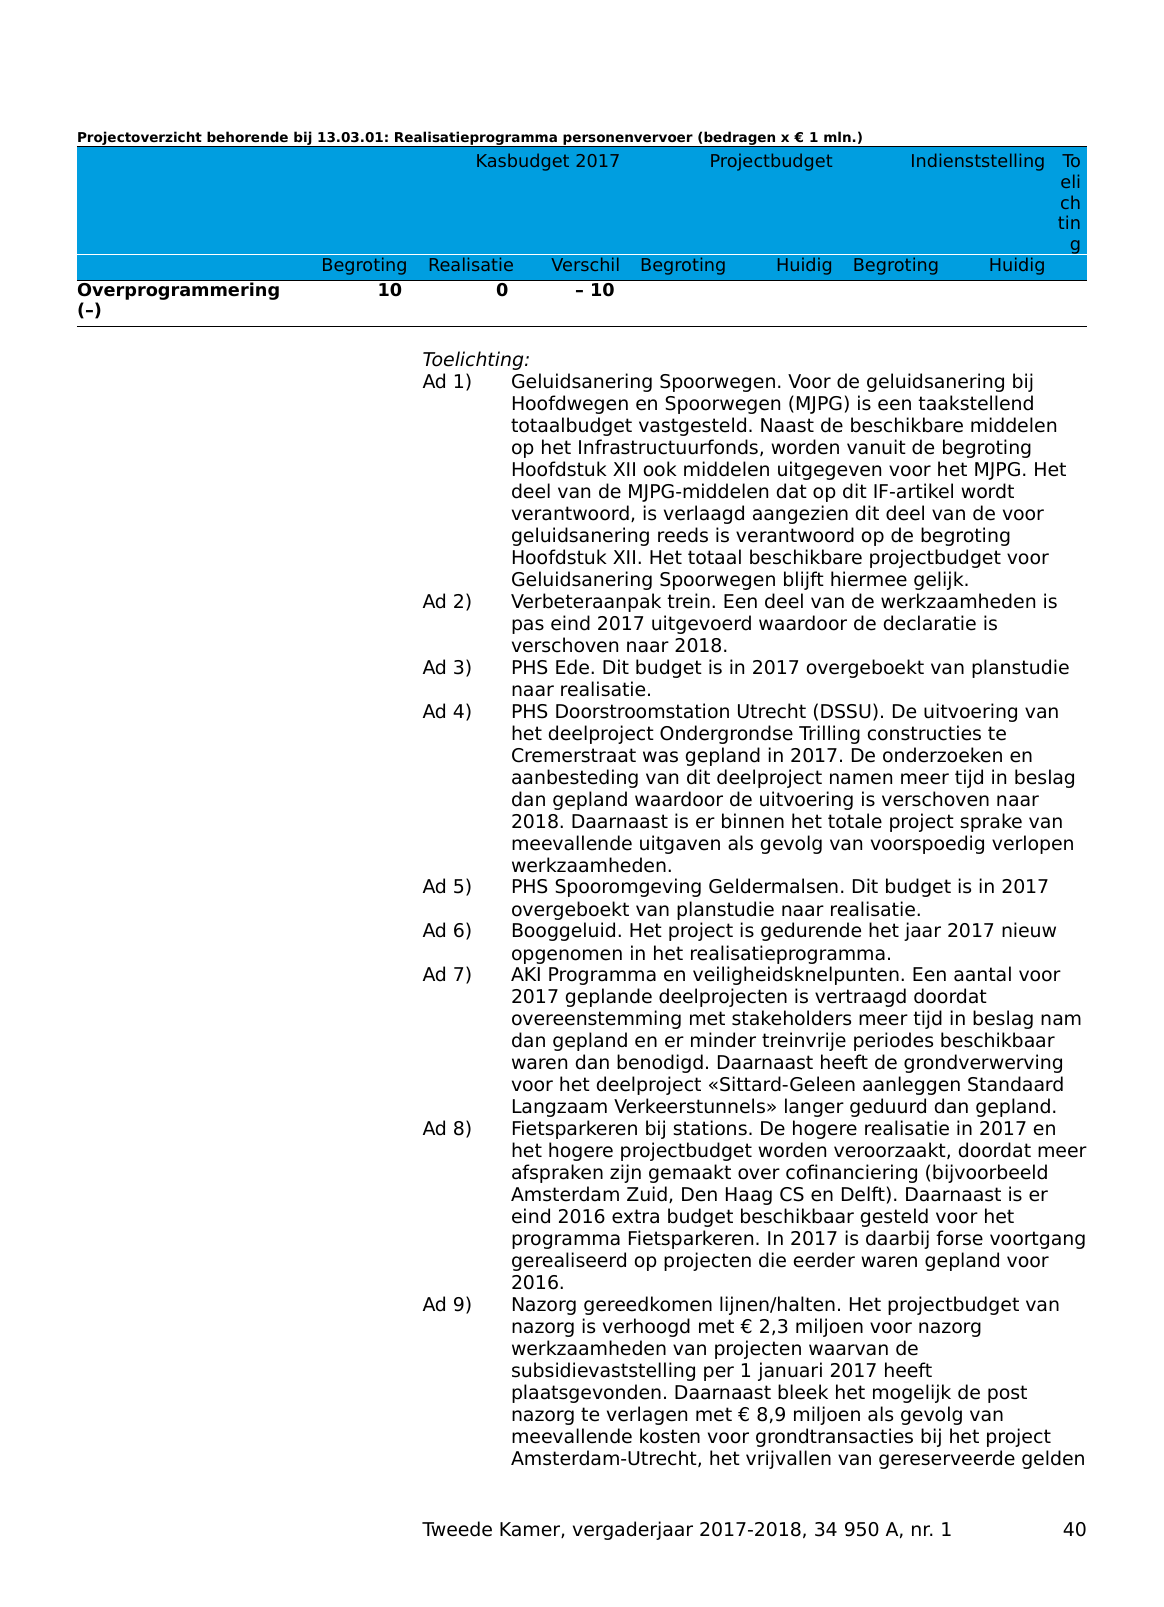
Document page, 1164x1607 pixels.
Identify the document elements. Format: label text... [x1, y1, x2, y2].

table_cell [77, 147, 307, 254]
table_cell Overprogrammering (–) [77, 281, 307, 326]
table_cell [945, 281, 1051, 326]
table_header Projectoverzicht behorende bij 13.03.01: Realisatieprogramma personenvervoer (bedragen x € 1 mln.) [77, 130, 1087, 146]
table_cell 0 [413, 281, 519, 326]
table_cell Verschil [520, 255, 626, 280]
table_cell Indienststelling [839, 147, 1051, 254]
text Ad 9) Nazorg gereedkomen lijnen/halten. Het projectbudget van nazorg is verhoogd met € 2,3 miljoen voor nazorg werkzaamheden van projecten waarvan de subsidievaststelling per 1 januari 2017 heeft plaatsgevonden. Daarnaast bleek het mogelijk de post nazorg te verlagen met € 8,9 miljoen als gevolg van meevallende kosten voor grondtransacties bij het project Amsterdam-Utrecht, het vrijvallen van gereserveerde gelden [422, 1294, 1087, 1470]
table_cell Begroting [626, 255, 732, 280]
text Ad 7) AKI Programma en veiligheidsknelpunten. Een aantal voor 2017 geplande deelprojecten is vertraagd doordat overeenstemming met stakeholders meer tijd in beslag nam dan gepland en er minder treinvrije periodes beschikbaar waren dan benodigd. Daarnaast heeft de grondverwerving voor het deelproject «Sittard-Geleen aanleggen Standaard Langzaam Verkeerstunnels» langer geduurd dan gepland. [422, 964, 1087, 1118]
table_cell Toelichting [1051, 147, 1087, 254]
table_cell [1051, 255, 1087, 280]
text Ad 3) PHS Ede. Dit budget is in 2017 overgeboekt van planstudie naar realisatie. [422, 657, 1087, 701]
table_cell [77, 255, 307, 280]
table_cell [732, 281, 838, 326]
text Ad 1) Geluidsanering Spoorwegen. Voor de geluidsanering bij Hoofdwegen en Spoorwegen (MJPG) is een taakstellend totaalbudget vastgesteld. Naast de beschikbare middelen op het Infrastructuurfonds, worden vanuit de begroting Hoofdstuk XII ook middelen uitgegeven voor het MJPG. Het deel van de MJPG-middelen dat op dit IF-artikel wordt verantwoord, is verlaagd aangezien dit deel van de voor geluidsanering reeds is verantwoord op de begroting Hoofdstuk XII. Het totaal beschikbare projectbudget voor Geluidsanering Spoorwegen blijft hiermee gelijk. [422, 371, 1087, 591]
table_cell Huidig [945, 255, 1051, 280]
table_cell Kasbudget 2017 [307, 147, 626, 254]
text Ad 2) Verbeteraanpak trein. Een deel van de werkzaamheden is pas eind 2017 uitgevoerd waardoor de declaratie is verschoven naar 2018. [422, 591, 1087, 657]
table_cell [839, 281, 945, 326]
table_cell Huidig [732, 255, 838, 280]
table_cell Realisatie [413, 255, 519, 280]
text Ad 8) Fietsparkeren bij stations. De hogere realisatie in 2017 en het hogere projectbudget worden veroorzaakt, doordat meer afspraken zijn gemaakt over cofinanciering (bijvoorbeeld Amsterdam Zuid, Den Haag CS en Delft). Daarnaast is er eind 2016 extra budget beschikbaar gesteld voor het programma Fietsparkeren. In 2017 is daarbij forse voortgang gerealiseerd op projecten die eerder waren gepland voor 2016. [422, 1118, 1087, 1294]
table_cell Begroting [307, 255, 413, 280]
text Ad 5) PHS Spooromgeving Geldermalsen. Dit budget is in 2017 overgeboekt van planstudie naar realisatie. [422, 876, 1087, 920]
table_cell [626, 281, 732, 326]
table_cell Projectbudget [626, 147, 838, 254]
table_cell [1051, 281, 1087, 326]
text Ad 6) Booggeluid. Het project is gedurende het jaar 2017 nieuw opgenomen in het realisatieprogramma. [422, 920, 1087, 964]
table_cell Begroting [839, 255, 945, 280]
table_cell 10 [307, 281, 413, 326]
text Ad 4) PHS Doorstroomstation Utrecht (DSSU). De uitvoering van het deelproject Ondergrondse Trilling constructies te Cremerstraat was gepland in 2017. De onderzoeken en aanbesteding van dit deelproject namen meer tijd in beslag dan gepland waardoor de uitvoering is verschoven naar 2018. Daarnaast is er binnen het totale project sprake van meevallende uitgaven als gevolg van voorspoedig verlopen werkzaamheden. [422, 701, 1087, 876]
table_cell – 10 [520, 281, 626, 326]
text Toelichting: [422, 349, 1087, 371]
